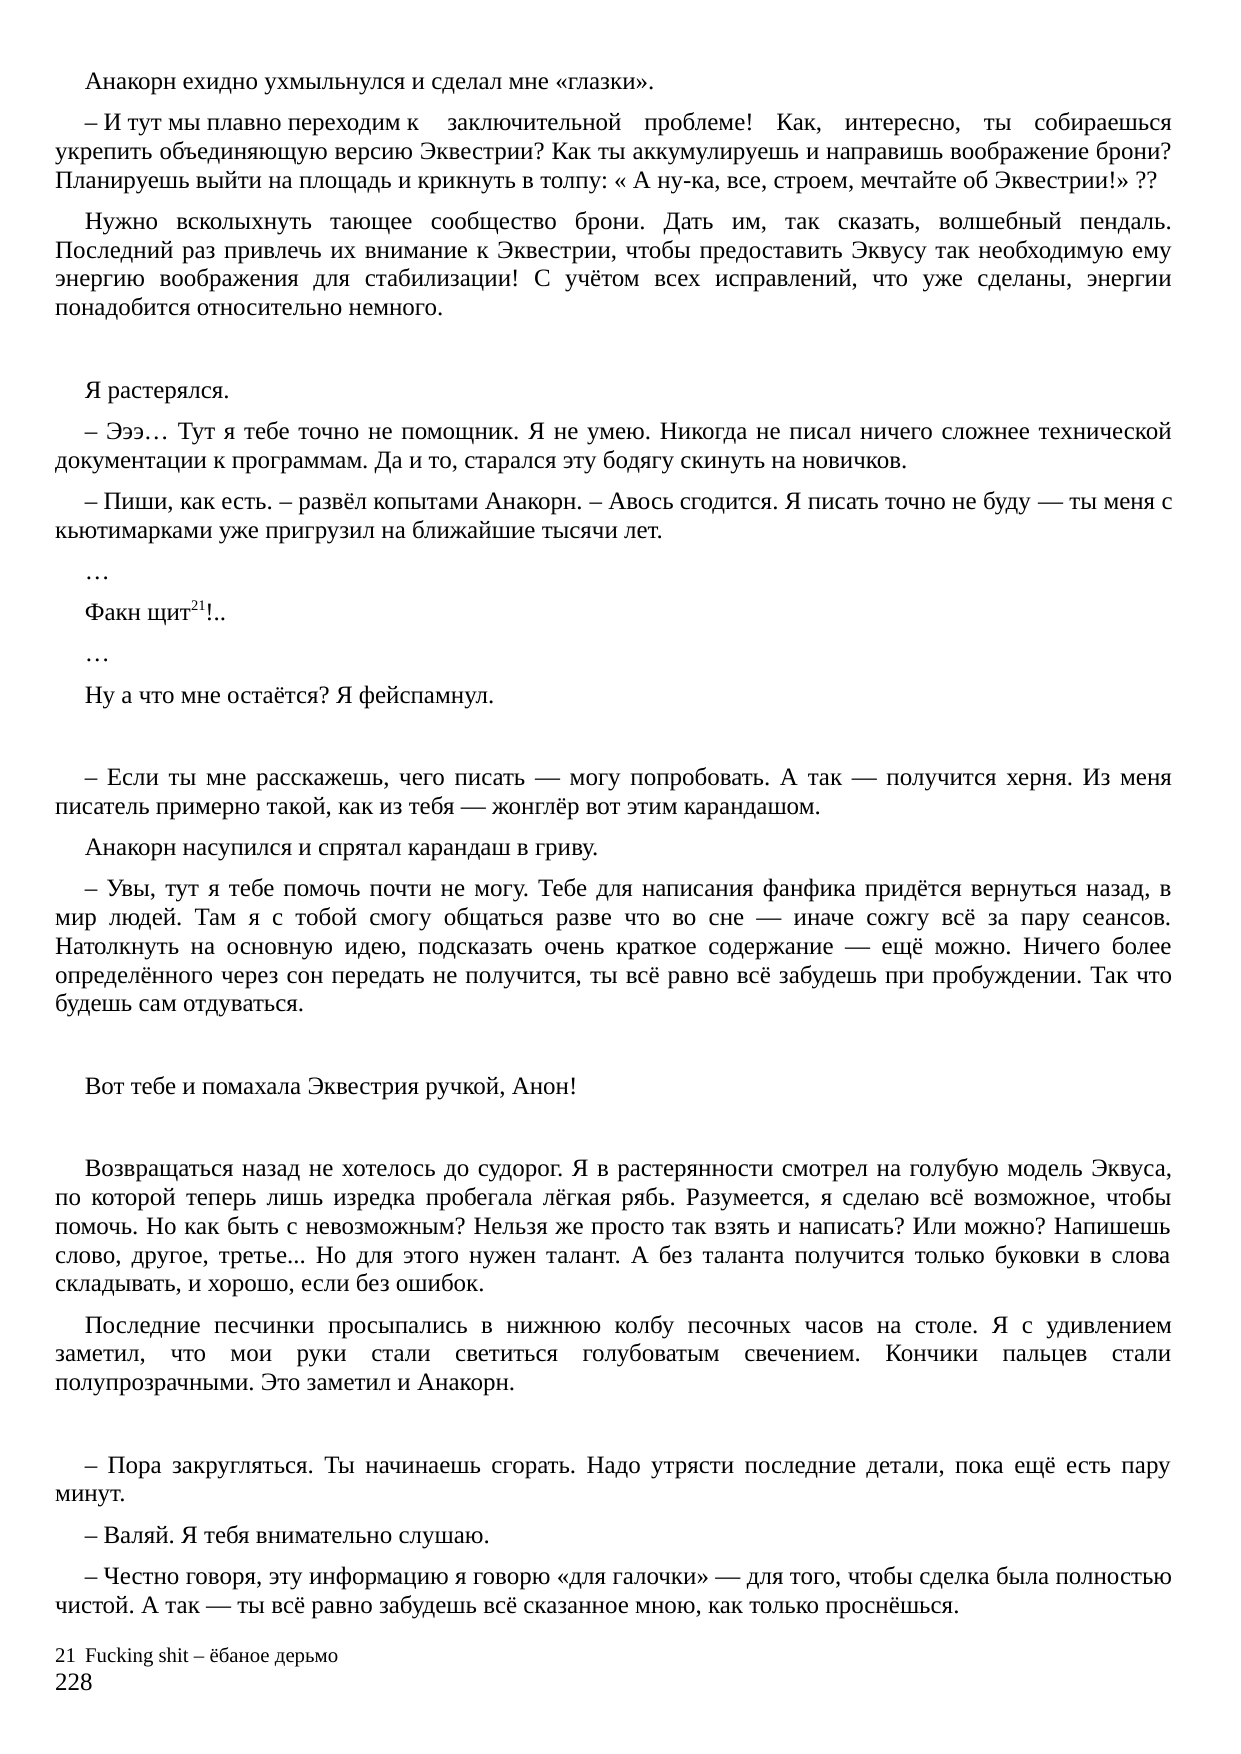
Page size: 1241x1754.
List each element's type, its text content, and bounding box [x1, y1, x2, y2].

text Последние песчинки просыпались в нижнюю колбу песочных часов на столе. Я с удивлением заметил, что мои руки стали светиться голубоватым свечением. Кончики пальцев стали полупрозрачными. Это заметил и Анакорн. [55, 1310, 1173, 1396]
text Возвращаться назад не хотелось до судорог. Я в растерянности смотрел на голубую модель Эквуса, по которой теперь лишь изредка пробегала лёгкая рябь. Разумеется, я сделаю всё возможное, чтобы помочь. Но как быть с невозможным? Нельзя же просто так взять и написать? Или можно? Напишешь слово, другое, третье... Но для этого нужен талант. А без таланта получится только буковки в слова складывать, и хорошо, если без ошибок. [55, 1153, 1173, 1297]
text – Пиши, как есть. – развёл копытами Анакорн. – Авось сгодится. Я писать точно не буду — ты меня с кьютимарками уже пригрузил на ближайшие тысячи лет. [55, 486, 1173, 543]
text Fucking shit – ёбаное дерьмо [55, 1642, 1173, 1667]
text Факн щит!.. [55, 597, 1173, 626]
text Вот тебе и помахала Эквестрия ручкой, Анон! [55, 1071, 1173, 1100]
text Я растерялся. [55, 375, 1173, 403]
text Анакорн насупился и спрятал карандаш в гриву. [55, 832, 1173, 861]
text … [55, 638, 1173, 667]
text – И тут мы плавно переходим к заключительной проблеме! Как, интересно, ты собираешься укрепить объединяющую версию Эквестрии? Как ты аккумулируешь и направишь воображение брони? Планируешь выйти на площадь и крикнуть в толпу: « А ну-ка, все, строем, мечтайте об Эквестрии!» ?? [55, 107, 1173, 193]
text – Честно говоря, эту информацию я говорю «для галочки» — для того, чтобы сделка была полностью чистой. А так — ты всё равно забудешь всё сказанное мною, как только проснёшься. [55, 1561, 1173, 1618]
text – Валяй. Я тебя внимательно слушаю. [55, 1520, 1173, 1548]
text … [55, 556, 1173, 585]
text Анакорн ехидно ухмыльнулся и сделал мне «глазки». [55, 66, 1173, 95]
text Нужно всколыхнуть тающее сообщество брони. Дать им, так сказать, волшебный пендаль. Последний раз привлечь их внимание к Эквестрии, чтобы предоставить Эквусу так необходимую ему энергию воображения для стабилизации! С учётом всех исправлений, что уже сделаны, энергии понадобится относительно немного. [55, 206, 1173, 321]
text Ну а что мне остаётся? Я фейспамнул. [55, 680, 1173, 708]
text – Эээ… Тут я тебе точно не помощник. Я не умею. Никогда не писал ничего сложнее технической документации к программам. Да и то, старался эту бодягу скинуть на новичков. [55, 416, 1173, 473]
text – Увы, тут я тебе помочь почти не могу. Тебе для написания фанфика придётся вернуться назад, в мир людей. Там я с тобой смогу общаться разве что во сне — иначе сожгу всё за пару сеансов. Натолкнуть на основную идею, подсказать очень краткое содержание — ещё можно. Ничего более определённого через сон передать не получится, ты всё равно всё забудешь при пробуждении. Так что будешь сам отдуваться. [55, 873, 1173, 1017]
text – Пора закругляться. Ты начинаешь сгорать. Надо утрясти последние детали, пока ещё есть пару минут. [55, 1450, 1173, 1507]
text – Если ты мне расскажешь, чего писать — могу попробовать. А так — получится херня. Из меня писатель примерно такой, как из тебя — жонглёр вот этим карандашом. [55, 762, 1173, 820]
